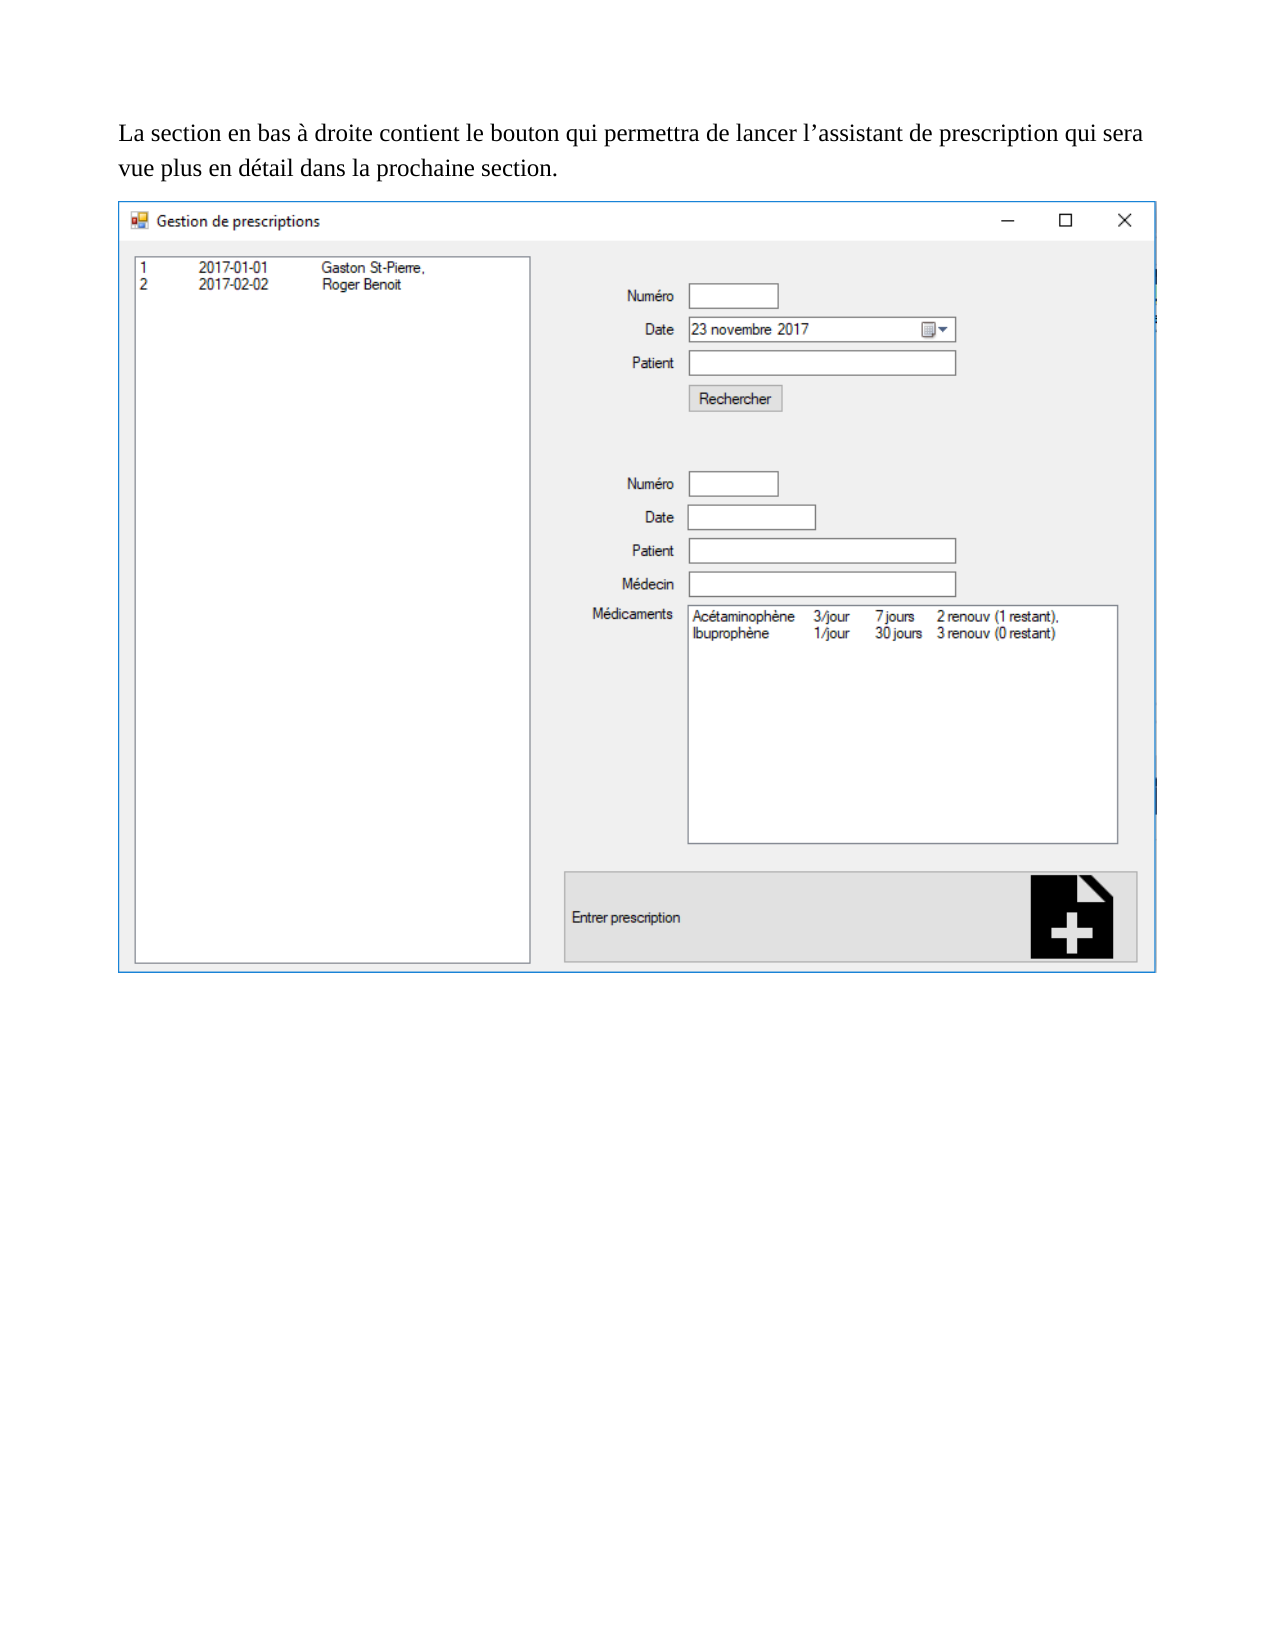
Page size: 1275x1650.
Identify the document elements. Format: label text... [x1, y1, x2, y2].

picture [118, 201, 1157, 973]
text La section en bas à droite contient le bouton qui permettra de lancer l’assistant de prescription qui sera vue plus en détail dans la prochaine section. [118, 118, 1157, 181]
